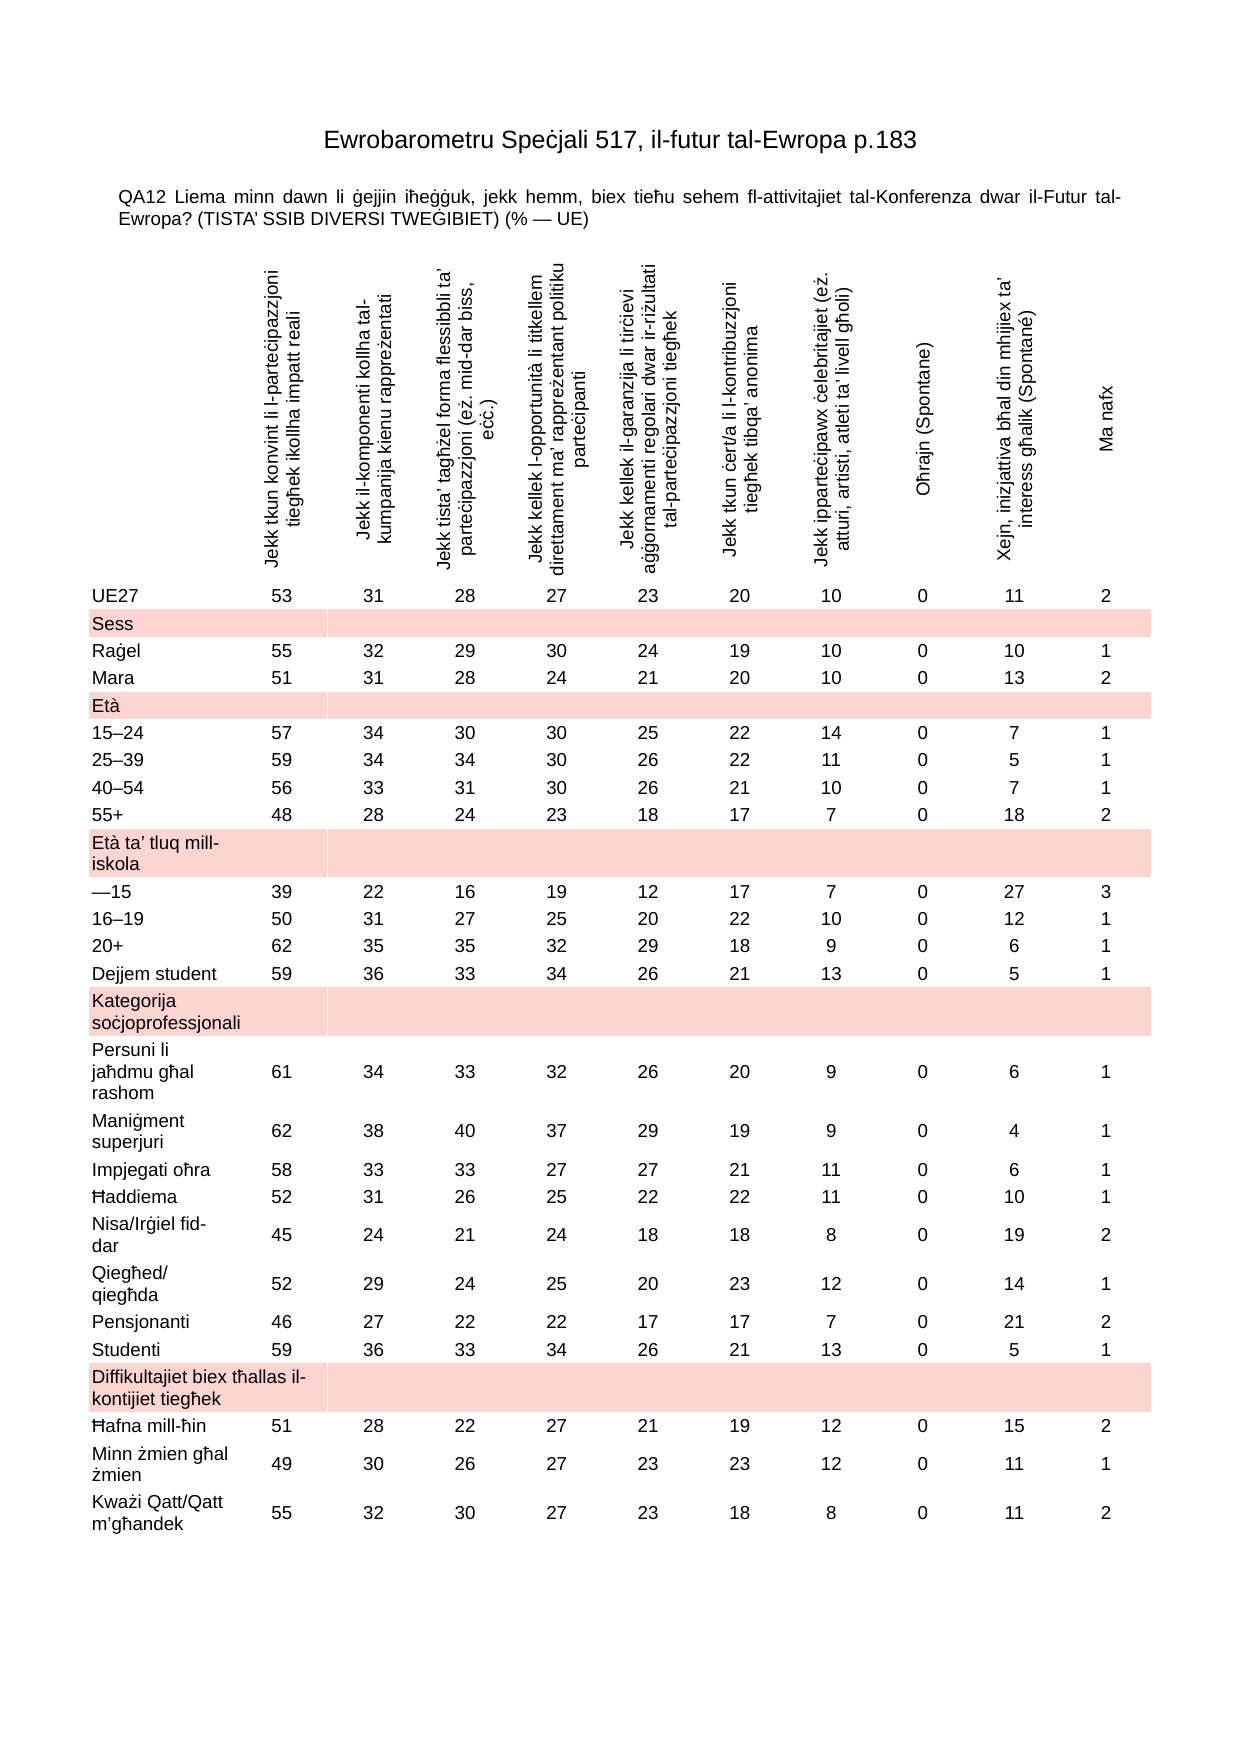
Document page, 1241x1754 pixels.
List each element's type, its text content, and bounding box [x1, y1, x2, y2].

table_cell 8 [785, 1488, 877, 1537]
table_cell 27 [511, 582, 602, 609]
table_cell 7 [785, 878, 877, 905]
table_cell 0 [877, 582, 968, 609]
table_cell 30 [511, 719, 602, 746]
table_cell [694, 987, 785, 1036]
table_cell 33 [328, 774, 419, 801]
table_cell 28 [419, 664, 511, 692]
table_cell 11 [968, 1488, 1060, 1537]
table_cell 2 [1060, 801, 1151, 828]
table_cell 4 [968, 1107, 1060, 1156]
table_cell 20 [694, 1036, 785, 1107]
table_cell 10 [785, 774, 877, 801]
table_cell [968, 829, 1060, 877]
table_cell 55 [236, 637, 327, 664]
table_cell [785, 609, 877, 637]
table_cell 1 [1060, 1036, 1151, 1107]
table_cell [1060, 692, 1151, 719]
table_cell 0 [877, 1156, 968, 1183]
table_cell 40 [419, 1107, 511, 1156]
table_cell 28 [419, 582, 511, 609]
table_cell Minn żmien għal żmien [89, 1439, 236, 1488]
table_cell [785, 692, 877, 719]
table_cell 35 [419, 932, 511, 960]
table_cell [602, 1363, 694, 1412]
table_cell 22 [511, 1308, 602, 1336]
table_cell [602, 692, 694, 719]
table_cell 31 [419, 774, 511, 801]
table_cell 0 [877, 1412, 968, 1439]
table_header Ma nafx [1060, 257, 1151, 582]
table_cell 45 [236, 1210, 327, 1259]
table_cell Kategorija soċjoprofessjonali [89, 987, 327, 1036]
table_cell 15 [968, 1412, 1060, 1439]
table_cell 10 [785, 582, 877, 609]
table_cell 20 [602, 1259, 694, 1308]
table_cell 23 [602, 1488, 694, 1537]
table_cell [602, 829, 694, 877]
table_cell Nisa/Irġiel fid-dar [89, 1210, 236, 1259]
table_cell 24 [602, 637, 694, 664]
table_cell 12 [785, 1412, 877, 1439]
table_cell [511, 829, 602, 877]
table_cell [694, 1363, 785, 1412]
table_cell Studenti [89, 1336, 236, 1363]
table_cell 34 [511, 960, 602, 987]
table_cell [877, 987, 968, 1036]
table_cell 0 [877, 774, 968, 801]
table_cell 17 [694, 1308, 785, 1336]
table_cell 1 [1060, 1259, 1151, 1308]
table_cell [877, 829, 968, 877]
table_cell 9 [785, 1107, 877, 1156]
table_cell 9 [785, 1036, 877, 1107]
table_cell 36 [328, 1336, 419, 1363]
table_cell 32 [511, 932, 602, 960]
table_cell 21 [694, 1336, 785, 1363]
table_cell 23 [602, 1439, 694, 1488]
table_cell 27 [511, 1412, 602, 1439]
table_cell 12 [968, 905, 1060, 932]
table_cell 59 [236, 960, 327, 987]
table_header Jekk tkun konvint li l-parteċipazzjoni tiegħek ikollha impatt reali [236, 257, 327, 582]
table_cell 33 [419, 1036, 511, 1107]
table_cell 28 [328, 801, 419, 828]
table_cell 17 [694, 801, 785, 828]
table_cell 32 [328, 637, 419, 664]
table_cell 30 [511, 637, 602, 664]
table_cell 11 [785, 1156, 877, 1183]
table_cell 48 [236, 801, 327, 828]
table_cell —15 [89, 878, 236, 905]
table_cell [1060, 829, 1151, 877]
table_cell 1 [1060, 960, 1151, 987]
table_cell [328, 692, 419, 719]
table_cell [236, 692, 327, 719]
table_cell 0 [877, 1259, 968, 1308]
table_cell [511, 987, 602, 1036]
table_cell 10 [785, 637, 877, 664]
table_cell 9 [785, 932, 877, 960]
table_cell 13 [785, 960, 877, 987]
table_cell 36 [328, 960, 419, 987]
table_cell Età ta’ tluq mill-iskola [89, 829, 236, 877]
table_cell 13 [968, 664, 1060, 692]
table_cell 27 [511, 1156, 602, 1183]
table_cell [328, 829, 419, 877]
table_cell [328, 987, 419, 1036]
table_cell 1 [1060, 637, 1151, 664]
table_cell 7 [785, 1308, 877, 1336]
table_cell 1 [1060, 1107, 1151, 1156]
table_cell 25–39 [89, 746, 236, 774]
table_cell 34 [328, 746, 419, 774]
table_cell Mara [89, 664, 236, 692]
table_cell 18 [968, 801, 1060, 828]
table_cell 25 [511, 905, 602, 932]
table_cell 12 [785, 1259, 877, 1308]
table_cell [785, 829, 877, 877]
table_cell 1 [1060, 774, 1151, 801]
table_cell 0 [877, 1036, 968, 1107]
table_cell 40–54 [89, 774, 236, 801]
table_cell 37 [511, 1107, 602, 1156]
table_cell 24 [419, 1259, 511, 1308]
table_cell 46 [236, 1308, 327, 1336]
table_cell 22 [419, 1412, 511, 1439]
table_cell 31 [328, 905, 419, 932]
table_cell 32 [328, 1488, 419, 1537]
table_cell 5 [968, 746, 1060, 774]
table_cell 19 [694, 1107, 785, 1156]
table_cell 20 [602, 905, 694, 932]
table_cell 25 [511, 1183, 602, 1210]
table_cell 15–24 [89, 719, 236, 746]
table_header Jekk kellek l-opportunità li titkellem direttament ma’ rappreżentant politiku parteċipanti [511, 257, 602, 582]
table_cell 27 [602, 1156, 694, 1183]
table_cell [968, 609, 1060, 637]
table_cell [602, 609, 694, 637]
table_cell 34 [511, 1336, 602, 1363]
table_cell 1 [1060, 746, 1151, 774]
table_cell Persuni li jaħdmu għal rashom [89, 1036, 236, 1107]
table_cell 21 [694, 774, 785, 801]
table_cell 5 [968, 960, 1060, 987]
table_cell 22 [602, 1183, 694, 1210]
table_cell 2 [1060, 1308, 1151, 1336]
table_cell 26 [602, 746, 694, 774]
table_cell 1 [1060, 932, 1151, 960]
table_cell 59 [236, 746, 327, 774]
table_cell 6 [968, 1036, 1060, 1107]
table_cell 11 [785, 746, 877, 774]
table_cell 10 [968, 1183, 1060, 1210]
table_cell 21 [694, 960, 785, 987]
table_cell 39 [236, 878, 327, 905]
table_cell Sess [89, 609, 236, 637]
table_cell 5 [968, 1336, 1060, 1363]
table_cell 11 [968, 582, 1060, 609]
table_cell 7 [968, 719, 1060, 746]
table_cell 0 [877, 1210, 968, 1259]
table_cell 32 [511, 1036, 602, 1107]
table_cell 2 [1060, 582, 1151, 609]
table_cell 8 [785, 1210, 877, 1259]
table_cell 17 [694, 878, 785, 905]
table_cell 0 [877, 1439, 968, 1488]
table_cell 31 [328, 1183, 419, 1210]
table_cell 57 [236, 719, 327, 746]
table_cell 29 [328, 1259, 419, 1308]
table_cell 10 [968, 637, 1060, 664]
table_cell 27 [419, 905, 511, 932]
table_cell [785, 987, 877, 1036]
table_cell 20 [694, 664, 785, 692]
table_cell Pensjonanti [89, 1308, 236, 1336]
table_cell 20 [694, 582, 785, 609]
table_cell 16 [419, 878, 511, 905]
table_cell Ħafna mill-ħin [89, 1412, 236, 1439]
table_cell 25 [602, 719, 694, 746]
table_cell 33 [328, 1156, 419, 1183]
table_cell Ħaddiema [89, 1183, 236, 1210]
table_cell Raġel [89, 637, 236, 664]
table_cell [877, 609, 968, 637]
table_cell 0 [877, 719, 968, 746]
table_cell 0 [877, 932, 968, 960]
table_header Oħrajn (Spontane) [877, 257, 968, 582]
table_cell 56 [236, 774, 327, 801]
table_cell 24 [419, 801, 511, 828]
table_cell Kważi Qatt/Qatt m’għandek [89, 1488, 236, 1537]
table_cell 29 [602, 932, 694, 960]
table_cell 24 [511, 664, 602, 692]
table_cell 19 [694, 637, 785, 664]
table_cell [419, 609, 511, 637]
table_cell 52 [236, 1259, 327, 1308]
table_cell 22 [694, 746, 785, 774]
table_cell 23 [511, 801, 602, 828]
table_cell 22 [419, 1308, 511, 1336]
table_cell [328, 1363, 419, 1412]
table_header Jekk tkun ċert/a li l-kontribuzzjoni tiegħek tibqa’ anonima [694, 257, 785, 582]
table_cell 0 [877, 1336, 968, 1363]
table_header Jekk kellek il-garanzija li tirċievi aġġornamenti regolari dwar ir-riżultati tal-parteċipazzjoni tiegħek [602, 257, 694, 582]
table_cell 0 [877, 960, 968, 987]
table_cell 1 [1060, 719, 1151, 746]
table_cell 27 [328, 1308, 419, 1336]
table_cell 19 [694, 1412, 785, 1439]
table_cell 18 [694, 1488, 785, 1537]
table_cell 52 [236, 1183, 327, 1210]
table_header Jekk ipparteċipawx ċelebritajiet (eż. atturi, artisti, atleti ta’ livell għoli) [785, 257, 877, 582]
table_cell [877, 692, 968, 719]
table_cell [328, 609, 419, 637]
table_cell 21 [602, 1412, 694, 1439]
table_cell 27 [511, 1488, 602, 1537]
table_cell 6 [968, 1156, 1060, 1183]
table_cell 55 [236, 1488, 327, 1537]
table_cell 23 [602, 582, 694, 609]
table_cell 29 [419, 637, 511, 664]
table_cell [1060, 1363, 1151, 1412]
table_cell [968, 987, 1060, 1036]
table_header [89, 257, 236, 582]
table_cell Diffikultajiet biex tħallas il-kontijiet tiegħek [89, 1363, 327, 1412]
table_cell 53 [236, 582, 327, 609]
table_cell 11 [968, 1439, 1060, 1488]
table_cell 26 [602, 1336, 694, 1363]
table_cell 18 [694, 1210, 785, 1259]
table_cell 22 [694, 719, 785, 746]
table_cell 18 [602, 1210, 694, 1259]
table_cell 34 [328, 1036, 419, 1107]
table_cell 29 [602, 1107, 694, 1156]
table_header Jekk il-komponenti kollha tal-kumpanija kienu rappreżentati [328, 257, 419, 582]
table_cell 21 [968, 1308, 1060, 1336]
table_cell 1 [1060, 1183, 1151, 1210]
table_cell 58 [236, 1156, 327, 1183]
table_cell [419, 829, 511, 877]
table_cell 6 [968, 932, 1060, 960]
table_cell 0 [877, 664, 968, 692]
table_cell 1 [1060, 1336, 1151, 1363]
table_cell 13 [785, 1336, 877, 1363]
table_cell 10 [785, 905, 877, 932]
table_cell 12 [785, 1439, 877, 1488]
table_cell 7 [968, 774, 1060, 801]
table_cell 23 [694, 1439, 785, 1488]
table_cell [511, 609, 602, 637]
table_cell 26 [419, 1439, 511, 1488]
table_cell 0 [877, 1308, 968, 1336]
table_cell 10 [785, 664, 877, 692]
table_cell 30 [511, 774, 602, 801]
table_cell 14 [968, 1259, 1060, 1308]
table_cell 20+ [89, 932, 236, 960]
table_cell 59 [236, 1336, 327, 1363]
table_cell 0 [877, 905, 968, 932]
table_cell 0 [877, 637, 968, 664]
table_cell [785, 1363, 877, 1412]
table_cell 27 [511, 1439, 602, 1488]
table_cell 34 [419, 746, 511, 774]
table_cell 25 [511, 1259, 602, 1308]
table_cell 24 [328, 1210, 419, 1259]
table_cell 21 [602, 664, 694, 692]
table_cell Impjegati oħra [89, 1156, 236, 1183]
table_cell 17 [602, 1308, 694, 1336]
table_cell [694, 609, 785, 637]
table_cell 30 [511, 746, 602, 774]
table_cell 26 [419, 1183, 511, 1210]
table_cell 1 [1060, 1439, 1151, 1488]
table_cell 16–19 [89, 905, 236, 932]
table_cell [511, 692, 602, 719]
table_cell 14 [785, 719, 877, 746]
table_cell 28 [328, 1412, 419, 1439]
table_cell 0 [877, 1183, 968, 1210]
table_cell Dejjem student [89, 960, 236, 987]
table_cell [694, 829, 785, 877]
table_cell 22 [694, 905, 785, 932]
table_cell Età [89, 692, 236, 719]
table_cell [236, 609, 327, 637]
table_cell UE27 [89, 582, 236, 609]
table_cell 12 [602, 878, 694, 905]
table_cell [877, 1363, 968, 1412]
table_cell 26 [602, 960, 694, 987]
table_cell [968, 692, 1060, 719]
table_cell 33 [419, 1156, 511, 1183]
table_cell 24 [511, 1210, 602, 1259]
table_header Jekk tista’ tagħżel forma flessibbli ta’ parteċipazzjoni (eż. mid-dar biss, eċċ.) [419, 257, 511, 582]
text QA12 Liema minn dawn li ġejjin iħeġġuk, jekk hemm, biex tieħu sehem fl-attivitajiet tal-Konferenza dwar il-Futur tal-Ewropa? (TISTA’ SSIB DIVERSI TWEĠIBIET) (% — UE) [118, 186, 1122, 229]
table_header Xejn, inizjattiva bħal din mhijiex ta’ interess għalik (Spontané) [968, 257, 1060, 582]
table_cell Maniġment superjuri [89, 1107, 236, 1156]
table_cell 35 [328, 932, 419, 960]
table_cell [511, 1363, 602, 1412]
table_cell 31 [328, 664, 419, 692]
table_cell 51 [236, 664, 327, 692]
table_cell 38 [328, 1107, 419, 1156]
table_cell 0 [877, 878, 968, 905]
table_cell 19 [511, 878, 602, 905]
table_cell 18 [694, 932, 785, 960]
table_cell 2 [1060, 1210, 1151, 1259]
table_cell [968, 1363, 1060, 1412]
table_cell 22 [694, 1183, 785, 1210]
table_cell 1 [1060, 905, 1151, 932]
table_cell 62 [236, 932, 327, 960]
table_cell 30 [328, 1439, 419, 1488]
table_cell [236, 829, 327, 877]
table_cell [694, 692, 785, 719]
table_cell 33 [419, 1336, 511, 1363]
table_cell 30 [419, 1488, 511, 1537]
table_cell [1060, 609, 1151, 637]
table_cell 26 [602, 1036, 694, 1107]
table_cell [1060, 987, 1151, 1036]
table_cell 62 [236, 1107, 327, 1156]
table_cell 22 [328, 878, 419, 905]
table_cell 2 [1060, 1412, 1151, 1439]
table_cell 30 [419, 719, 511, 746]
table_cell [419, 692, 511, 719]
table_cell 23 [694, 1259, 785, 1308]
table_cell 0 [877, 1107, 968, 1156]
table_cell 26 [602, 774, 694, 801]
table_cell [602, 987, 694, 1036]
table_cell 2 [1060, 1488, 1151, 1537]
table_cell 0 [877, 746, 968, 774]
table_cell 50 [236, 905, 327, 932]
table_cell Qiegħed/qiegħda [89, 1259, 236, 1308]
table_cell 33 [419, 960, 511, 987]
table_cell 1 [1060, 1156, 1151, 1183]
table_cell 19 [968, 1210, 1060, 1259]
table_cell 27 [968, 878, 1060, 905]
table_cell 21 [694, 1156, 785, 1183]
table_cell 55+ [89, 801, 236, 828]
table_cell 3 [1060, 878, 1151, 905]
table_cell 0 [877, 1488, 968, 1537]
table_cell [419, 1363, 511, 1412]
table_cell 0 [877, 801, 968, 828]
table_cell 31 [328, 582, 419, 609]
table_cell [419, 987, 511, 1036]
table_cell 49 [236, 1439, 327, 1488]
table_cell 18 [602, 801, 694, 828]
table_cell 51 [236, 1412, 327, 1439]
table_cell 34 [328, 719, 419, 746]
table_cell 2 [1060, 664, 1151, 692]
table_cell 21 [419, 1210, 511, 1259]
table_cell 11 [785, 1183, 877, 1210]
table_cell 61 [236, 1036, 327, 1107]
table_cell 7 [785, 801, 877, 828]
